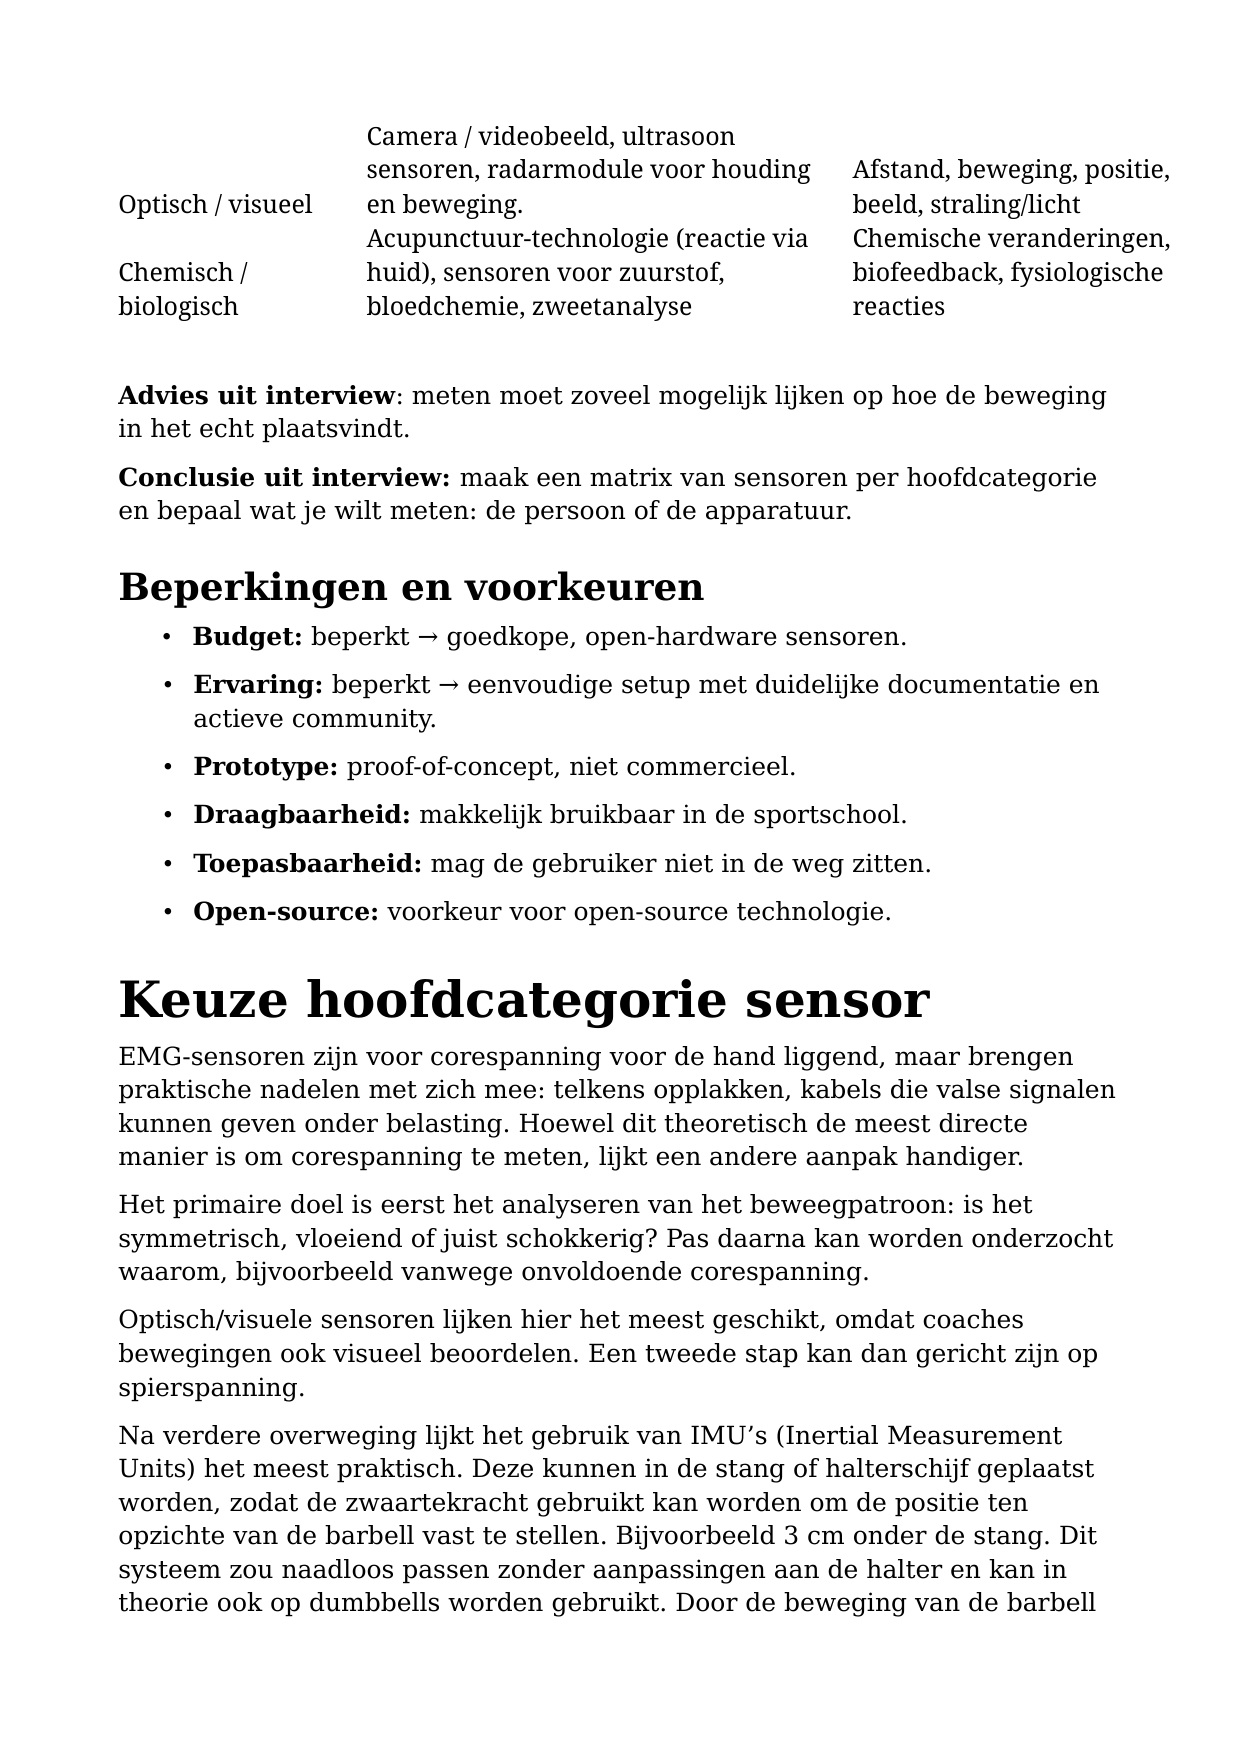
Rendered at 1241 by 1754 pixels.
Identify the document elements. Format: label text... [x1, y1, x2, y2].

list Toepasbaarheid: mag de gebruiker niet in de weg zitten. [164, 849, 1122, 878]
table_cell Afstand, beweging, positie, beeld, straling/licht [849, 118, 1216, 220]
table_cell Acupunctuur-technologie (reactie via huid), sensoren voor zuurstof, bloedchemie, zweetanalyse [363, 220, 849, 322]
table_cell Camera / videobeeld, ultrasoon sensoren, radarmodule voor houding en beweging. [363, 118, 849, 220]
text Conclusie uit interview: maak een matrix van sensoren per hoofdcategorie en bepaal wat je wilt meten: de persoon of de apparatuur. [118, 463, 1122, 526]
subtitle Beperkingen en voorkeuren [118, 565, 1122, 609]
list Budget: beperkt → goedkope, open-hardware sensoren. [162, 622, 1122, 651]
list Draagbaarheid: makkelijk bruikbaar in de sportschool. [164, 801, 1122, 830]
list Prototype: proof-of-concept, niet commercieel. [164, 752, 1122, 782]
list Ervaring: beperkt → eenvoudige setup met duidelijke documentatie en actieve community. [164, 670, 1122, 733]
text EMG-sensoren zijn voor corespanning voor de hand liggend, maar brengen praktische nadelen met zich mee: telkens opplakken, kabels die valse signalen kunnen geven onder belasting. Hoewel dit theoretisch de meest directe manier is om corespanning te meten, lijkt een andere aanpak handiger. [118, 1042, 1122, 1172]
table_cell Chemische veranderingen, biofeedback, fysiologische reacties [849, 220, 1216, 322]
text Optisch/visuele sensoren lijken hier het meest geschikt, omdat coaches bewegingen ook visueel beoordelen. Een tweede stap kan dan gericht zijn op spierspanning. [118, 1306, 1122, 1402]
table_cell Chemisch / biologisch [115, 220, 363, 322]
text Advies uit interview: meten moet zoveel mogelijk lijken op hoe de beweging in het echt plaatsvindt. [118, 381, 1122, 444]
list Open-source: voorkeur voor open-source technologie. [164, 897, 1122, 927]
text Het primaire doel is eerst het analyseren van het beweegpatroon: is het symmetrisch, vloeiend of juist schokkerig? Pas daarna kan worden onderzocht waarom, bijvoorbeeld vanwege onvoldoende corespanning. [118, 1191, 1122, 1287]
subtitle Keuze hoofdcategorie sensor [118, 971, 1122, 1029]
text Na verdere overweging lijkt het gebruik van IMU’s (Inertial Measurement Units) het meest praktisch. Deze kunnen in de stang of halterschijf geplaatst worden, zodat de zwaartekracht gebruikt kan worden om de positie ten opzichte van de barbell vast te stellen. Bijvoorbeeld 3 cm onder de stang. Dit systeem zou naadloos passen zonder aanpassingen aan de halter en kan in theorie ook op dumbbells worden gebruikt. Door de beweging van de barbell [118, 1421, 1122, 1618]
table_cell Optisch / visueel [115, 118, 363, 220]
